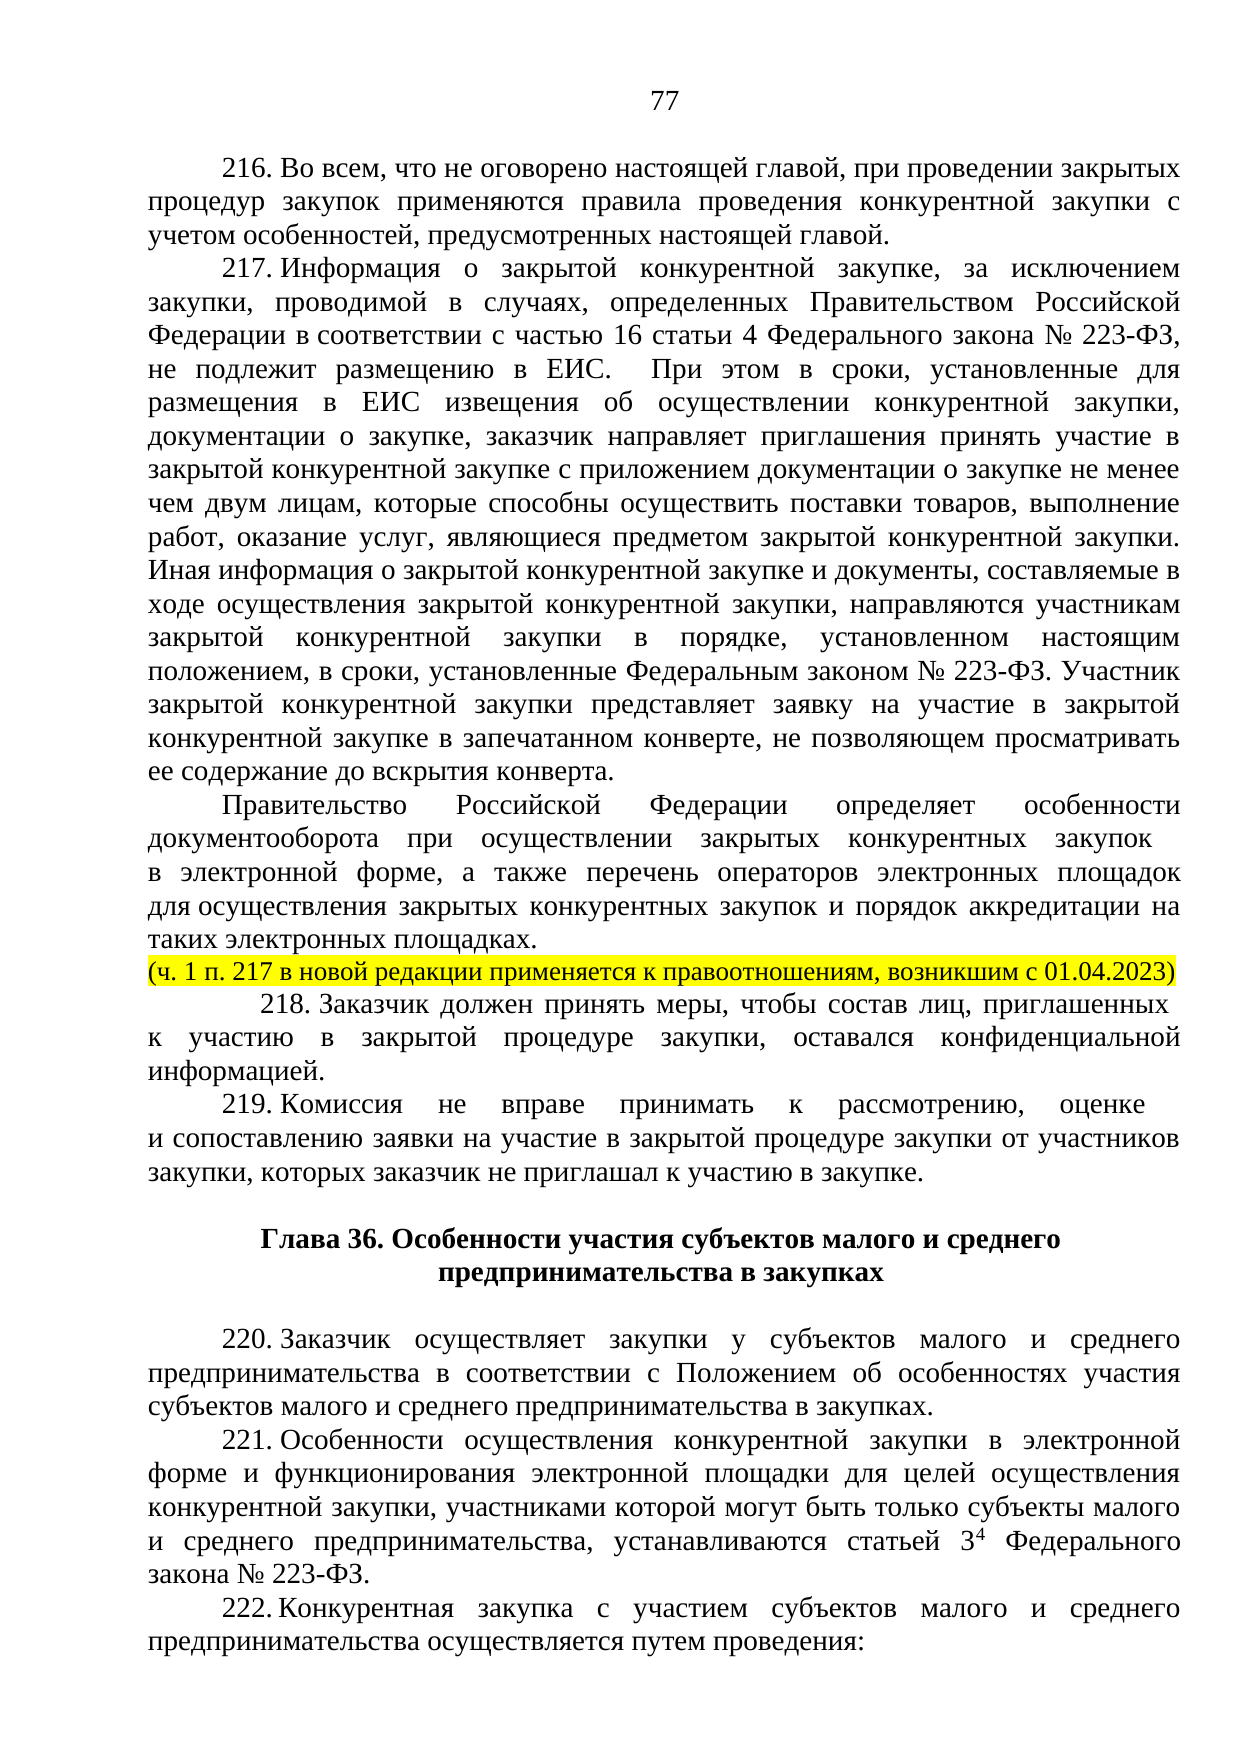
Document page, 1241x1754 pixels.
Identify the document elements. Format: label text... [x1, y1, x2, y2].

text 216. Во всем, что не оговорено настоящей главой, при проведении закрытых процедур закупок применяются правила проведения конкурентной закупки с учетом особенностей, предусмотренных настоящей главой. [148, 150, 1181, 250]
text 222. Конкурентная закупка с участием субъектов малого и среднего предпринимательства осуществляется путем проведения: [148, 1590, 1181, 1657]
text (ч. 1 п. 217 в новой редакции применяется к правоотношениям, возникшим с 01.04.2023) [148, 955, 1181, 986]
text Правительство Российской Федерации определяет особенности документооборота при осуществлении закрытых конкурентных закупок в электронной форме, а также перечень операторов электронных площадок для осуществления закрытых конкурентных закупок и порядок аккредитации на таких электронных площадках. [148, 787, 1181, 955]
text 219. Комиссия не вправе принимать к рассмотрению, оценке и сопоставлению заявки на участие в закрытой процедуре закупки от участников закупки, которых заказчик не приглашал к участию в закупке. [148, 1087, 1181, 1187]
text предпринимательства в закупках [148, 1254, 1181, 1288]
text 220. Заказчик осуществляет закупки у субъектов малого и среднего предпринимательства в соответствии с Положением об особенностях участия субъектов малого и среднего предпринимательства в закупках. [148, 1321, 1181, 1422]
text 221. Особенности осуществления конкурентной закупки в электронной форме и функционирования электронной площадки для целей осуществления конкурентной закупки, участниками которой могут быть только субъекты малого и среднего предпринимательства, устанавливаются статьей 34 Федерального закона № 223-ФЗ. [148, 1422, 1181, 1590]
text 217. Информация о закрытой конкурентной закупке, за исключением закупки, проводимой в случаях, определенных Правительством Российской Федерации в соответствии с частью 16 статьи 4 Федерального закона № 223-ФЗ, не подлежит размещению в ЕИС. При этом в сроки, установленные для размещения в ЕИС извещения об осуществлении конкурентной закупки, документации о закупке, заказчик направляет приглашения принять участие в закрытой конкурентной закупке с приложением документации о закупке не менее чем двум лицам, которые способны осуществить поставки товаров, выполнение работ, оказание услуг, являющиеся предметом закрытой конкурентной закупки. Иная информация о закрытой конкурентной закупке и документы, составляемые в ходе осуществления закрытой конкурентной закупки, направляются участникам закрытой конкурентной закупки в порядке, установленном настоящим положением, в сроки, установленные Федеральным законом № 223-ФЗ. Участник закрытой конкурентной закупки представляет заявку на участие в закрытой конкурентной закупке в запечатанном конверте, не позволяющем просматривать ее содержание до вскрытия конверта. [148, 250, 1181, 787]
text 218. Заказчик должен принять меры, чтобы состав лиц, приглашенных к участию в закрытой процедуре закупки, оставался конфиденциальной информацией. [148, 986, 1181, 1087]
text Глава 36. Особенности участия субъектов малого и среднего [148, 1221, 1181, 1254]
